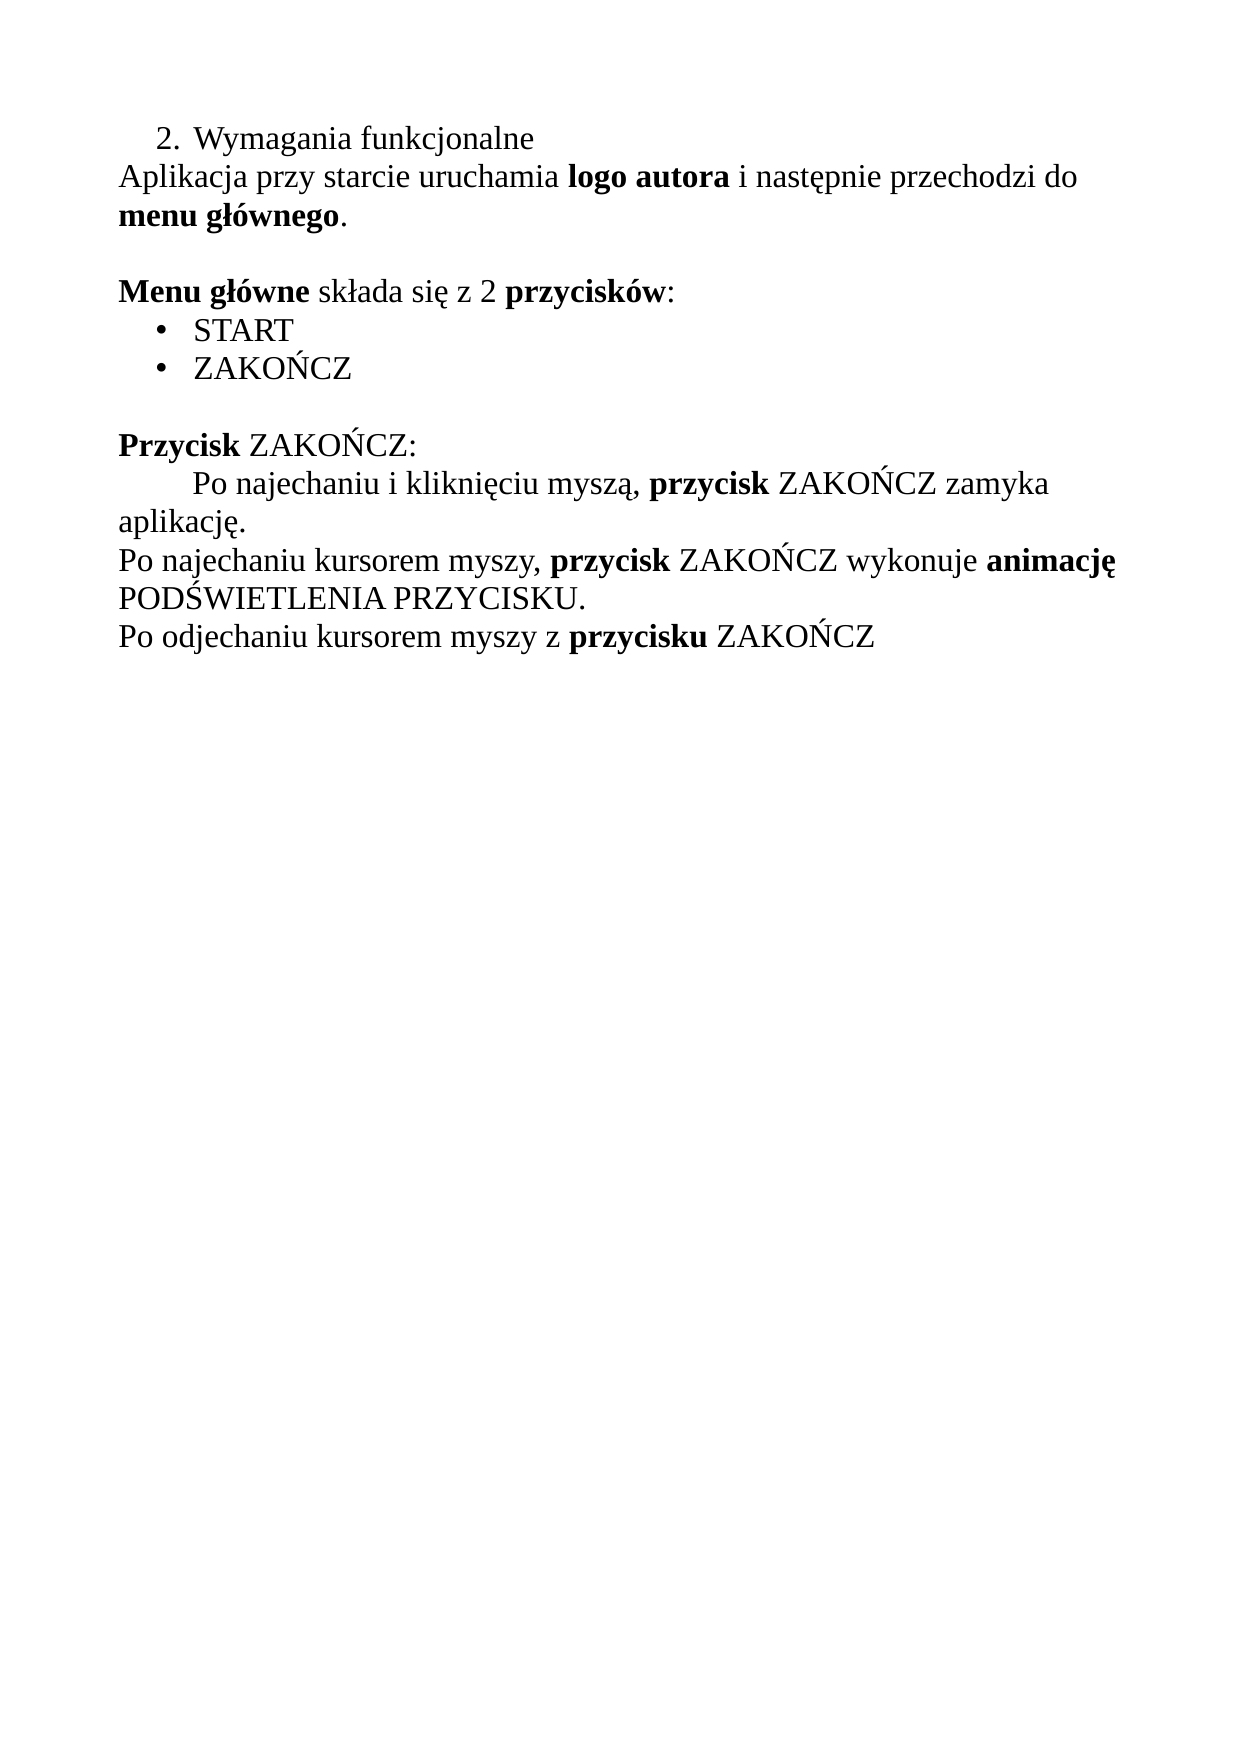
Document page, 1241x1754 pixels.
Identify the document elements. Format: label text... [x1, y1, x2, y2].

text Po najechaniu kursorem myszy, przycisk ZAKOŃCZ wykonuje animację PODŚWIETLENIA PRZYCISKU. [118, 540, 1122, 616]
text Po odjechaniu kursorem myszy z przycisku ZAKOŃCZ [118, 616, 1122, 655]
list START [156, 310, 1122, 348]
text Po najechaniu i kliknięciu myszą, przycisk ZAKOŃCZ zamyka aplikację. [118, 463, 1122, 540]
list ZAKOŃCZ [156, 348, 1122, 386]
text Przycisk ZAKOŃCZ: [118, 425, 1122, 463]
text Menu główne składa się z 2 przycisków: [118, 271, 1122, 310]
list Wymagania funkcjonalne [156, 118, 1122, 156]
text Aplikacja przy starcie uruchamia logo autora i następnie przechodzi do menu głównego. [118, 156, 1122, 271]
